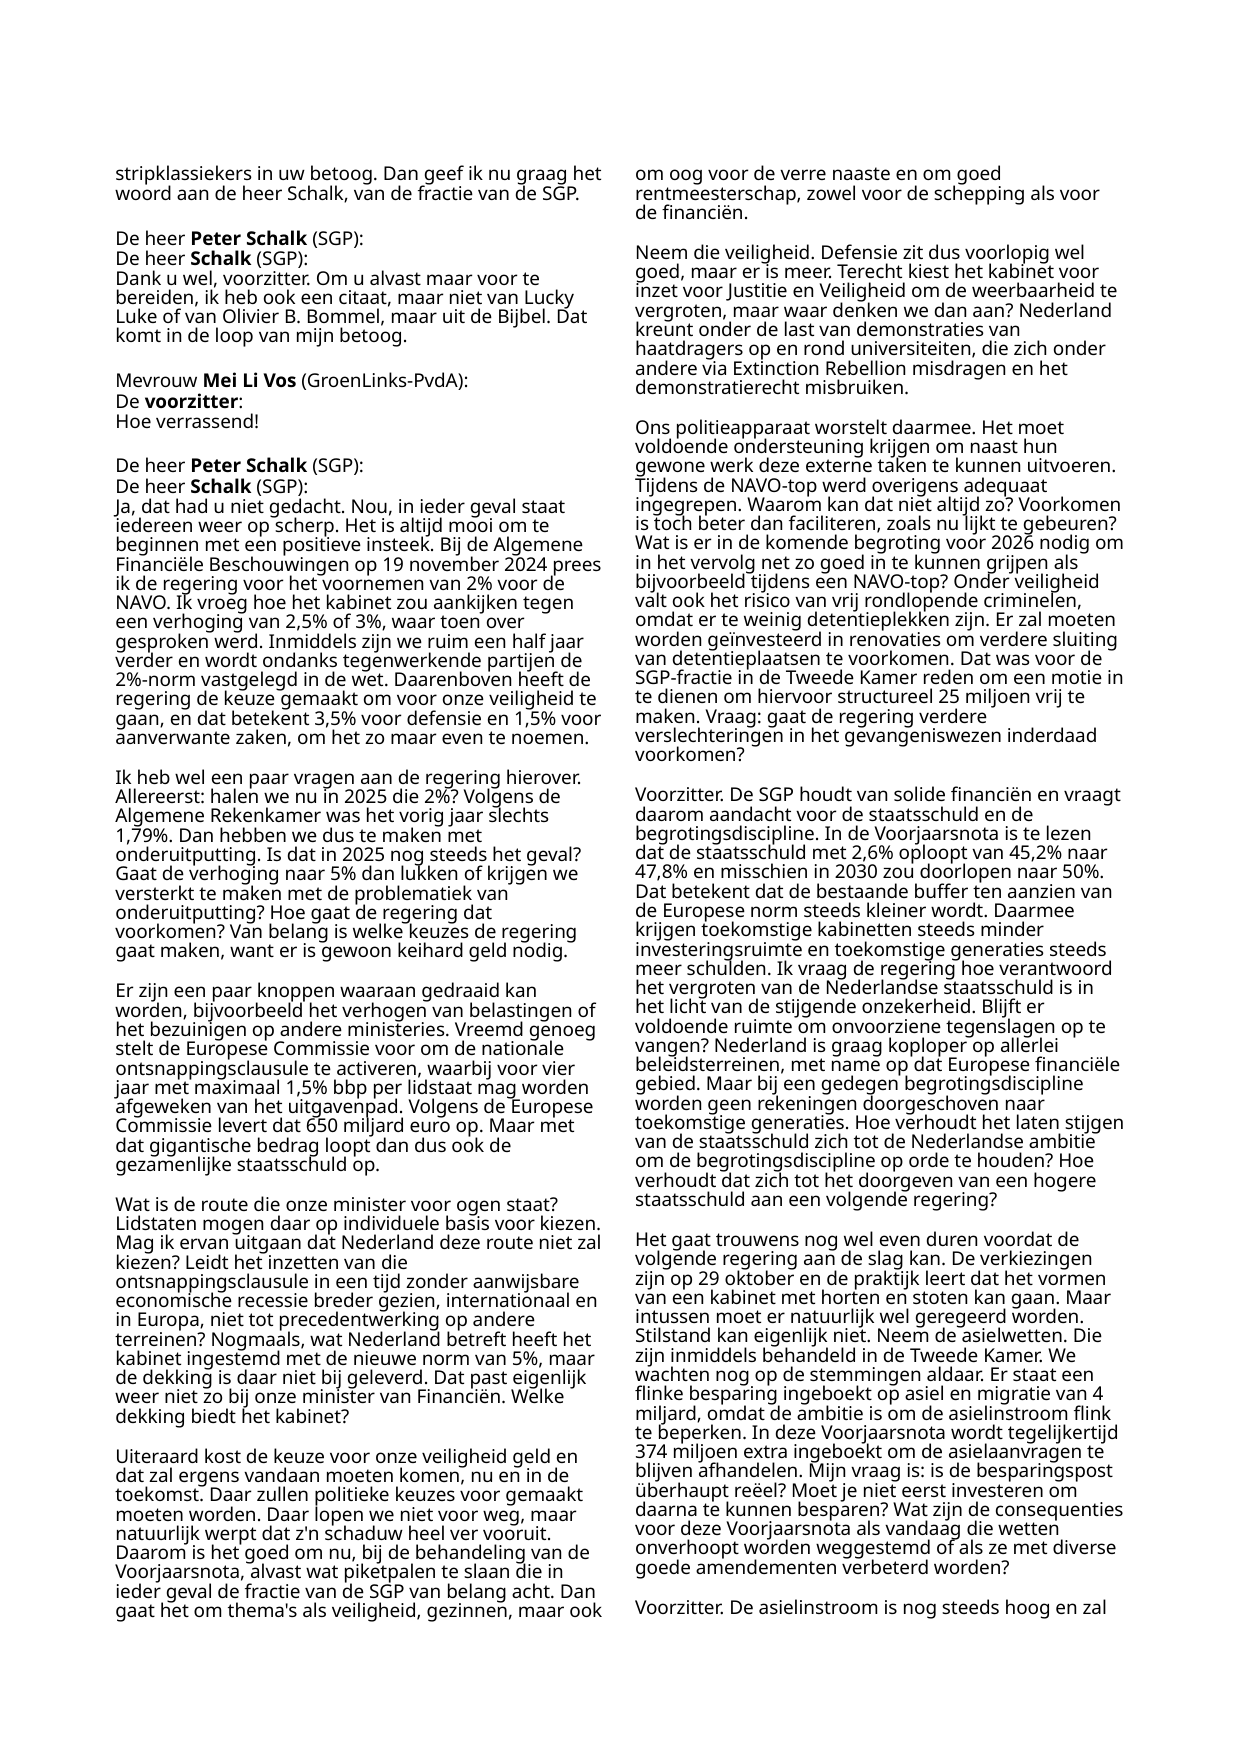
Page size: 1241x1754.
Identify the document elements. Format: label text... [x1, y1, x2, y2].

text Dank u wel, voorzitter. Om u alvast maar voor te bereiden, ik heb ook een citaat, maar niet van Lucky Luke of van Olivier B. Bommel, maar uit de Bijbel. Dat komt in de loop van mijn betoog. [115, 270, 605, 347]
text De heer Peter Schalk (SGP): [115, 225, 605, 250]
text Voorzitter. De SGP houdt van solide financiën en vraagt daarom aandacht voor de staatsschuld en de begrotingsdiscipline. In de Voorjaarsnota is te lezen dat de staatsschuld met 2,6% oploopt van 45,2% naar 47,8% en misschien in 2030 zou doorlopen naar 50%. Dat betekent dat de bestaande buffer ten aanzien van de Europese norm steeds kleiner wordt. Daarmee krijgen toekomstige kabinetten steeds minder investeringsruimte en toekomstige generaties steeds meer schulden. Ik vraag de regering hoe verantwoord het vergroten van de Nederlandse staatsschuld is in het licht van de stijgende onzekerheid. Blijft er voldoende ruimte om onvoorziene tegenslagen op te vangen? Nederland is graag koploper op allerlei beleidsterreinen, met name op dat Europese financiële gebied. Maar bij een gedegen begrotingsdiscipline worden geen rekeningen doorgeschoven naar toekomstige generaties. Hoe verhoudt het laten stijgen van de staatsschuld zich tot de Nederlandse ambitie om de begrotingsdiscipline op orde te houden? Hoe verhoudt dat zich tot het doorgeven van een hogere staatsschuld aan een volgende regering? [635, 786, 1125, 1210]
text De heer Schalk (SGP): [115, 250, 605, 270]
text om oog voor de verre naaste en om goed rentmeesterschap, zowel voor de schepping als voor de financiën. [635, 165, 1125, 223]
text Uiteraard kost de keuze voor onze veiligheid geld en dat zal ergens vandaan moeten komen, nu en in de toekomst. Daar zullen politieke keuzes voor gemaakt moeten worden. Daar lopen we niet voor weg, maar natuurlijk werpt dat z'n schaduw heel ver vooruit. Daarom is het goed om nu, bij de behandeling van de Voorjaarsnota, alvast wat piketpalen te slaan die in ieder geval de fractie van de SGP van belang acht. Dan gaat het om thema's als veiligheid, gezinnen, maar ook [115, 1448, 605, 1621]
text Ja, dat had u niet gedacht. Nou, in ieder geval staat iedereen weer op scherp. Het is altijd mooi om te beginnen met een positieve insteek. Bij de Algemene Financiële Beschouwingen op 19 november 2024 prees ik de regering voor het voornemen van 2% voor de NAVO. Ik vroeg hoe het kabinet zou aankijken tegen een verhoging van 2,5% of 3%, waar toen over gesproken werd. Inmiddels zijn we ruim een half jaar verder en wordt ondanks tegenwerkende partijen de 2%-norm vastgelegd in de wet. Daarenboven heeft de regering de keuze gemaakt om voor onze veiligheid te gaan, en dat betekent 3,5% voor defensie en 1,5% voor aanverwante zaken, om het zo maar even te noemen. [115, 498, 605, 748]
text De voorzitter: [115, 393, 605, 413]
text stripklassiekers in uw betoog. Dan geef ik nu graag het woord aan de heer Schalk, van de fractie van de SGP. [115, 165, 605, 204]
text Het gaat trouwens nog wel even duren voordat de volgende regering aan de slag kan. De verkiezingen zijn op 29 oktober en de praktijk leert dat het vormen van een kabinet met horten en stoten kan gaan. Maar intussen moet er natuurlijk wel geregeerd worden. Stilstand kan eigenlijk niet. Neem de asielwetten. Die zijn inmiddels behandeld in de Tweede Kamer. We wachten nog op de stemmingen aldaar. Er staat een flinke besparing ingeboekt op asiel en migratie van 4 miljard, omdat de ambitie is om de asielinstroom flink te beperken. In deze Voorjaarsnota wordt tegelijkertijd 374 miljoen extra ingeboekt om de asielaanvragen te blijven afhandelen. Mijn vraag is: is de besparingspost überhaupt reëel? Moet je niet eerst investeren om daarna te kunnen besparen? Wat zijn de consequenties voor deze Voorjaarsnota als vandaag die wetten onverhoopt worden weggestemd of als ze met diverse goede amendementen verbeterd worden? [635, 1231, 1125, 1578]
text De heer Peter Schalk (SGP): [115, 453, 605, 478]
text Er zijn een paar knoppen waaraan gedraaid kan worden, bijvoorbeeld het verhogen van belastingen of het bezuinigen op andere ministeries. Vreemd genoeg stelt de Europese Commissie voor om de nationale ontsnappingsclausule te activeren, waarbij voor vier jaar met maximaal 1,5% bbp per lidstaat mag worden afgeweken van het uitgavenpad. Volgens de Europese Commissie levert dat 650 miljard euro op. Maar met dat gigantische bedrag loopt dan dus ook de gezamenlijke staatsschuld op. [115, 982, 605, 1175]
text Mevrouw Mei Li Vos (GroenLinks-PvdA): [115, 368, 605, 393]
text Wat is de route die onze minister voor ogen staat? Lidstaten mogen daar op individuele basis voor kiezen. Mag ik ervan uitgaan dat Nederland deze route niet zal kiezen? Leidt het inzetten van die ontsnappingsclausule in een tijd zonder aanwijsbare economische recessie breder gezien, internationaal en in Europa, niet tot precedentwerking op andere terreinen? Nogmaals, wat Nederland betreft heeft het kabinet ingestemd met de nieuwe norm van 5%, maar de dekking is daar niet bij geleverd. Dat past eigenlijk weer niet zo bij onze minister van Financiën. Welke dekking biedt het kabinet? [115, 1196, 605, 1427]
text Ons politieapparaat worstelt daarmee. Het moet voldoende ondersteuning krijgen om naast hun gewone werk deze externe taken te kunnen uitvoeren. Tijdens de NAVO-top werd overigens adequaat ingegrepen. Waarom kan dat niet altijd zo? Voorkomen is toch beter dan faciliteren, zoals nu lijkt te gebeuren? Wat is er in de komende begroting voor 2026 nodig om in het vervolg net zo goed in te kunnen grijpen als bijvoorbeeld tijdens een NAVO-top? Onder veiligheid valt ook het risico van vrij rondlopende criminelen, omdat er te weinig detentieplekken zijn. Er zal moeten worden geïnvesteerd in renovaties om verdere sluiting van detentieplaatsen te voorkomen. Dat was voor de SGP-fractie in de Tweede Kamer reden om een motie in te dienen om hiervoor structureel 25 miljoen vrij te maken. Vraag: gaat de regering verdere verslechteringen in het gevangeniswezen inderdaad voorkomen? [635, 419, 1125, 766]
text Voorzitter. De asielinstroom is nog steeds hoog en zal [635, 1599, 1125, 1618]
text Ik heb wel een paar vragen aan de regering hierover. Allereerst: halen we nu in 2025 die 2%? Volgens de Algemene Rekenkamer was het vorig jaar slechts 1,79%. Dan hebben we dus te maken met onderuitputting. Is dat in 2025 nog steeds het geval? Gaat de verhoging naar 5% dan lukken of krijgen we versterkt te maken met de problematiek van onderuitputting? Hoe gaat de regering dat voorkomen? Van belang is welke keuzes de regering gaat maken, want er is gewoon keihard geld nodig. [115, 769, 605, 962]
text Hoe verrassend! [115, 413, 605, 432]
text Neem die veiligheid. Defensie zit dus voorlopig wel goed, maar er is meer. Terecht kiest het kabinet voor inzet voor Justitie en Veiligheid om de weerbaarheid te vergroten, maar waar denken we dan aan? Nederland kreunt onder de last van demonstraties van haatdragers op en rond universiteiten, die zich onder andere via Extinction Rebellion misdragen en het demonstratierecht misbruiken. [635, 244, 1125, 398]
text De heer Schalk (SGP): [115, 478, 605, 498]
